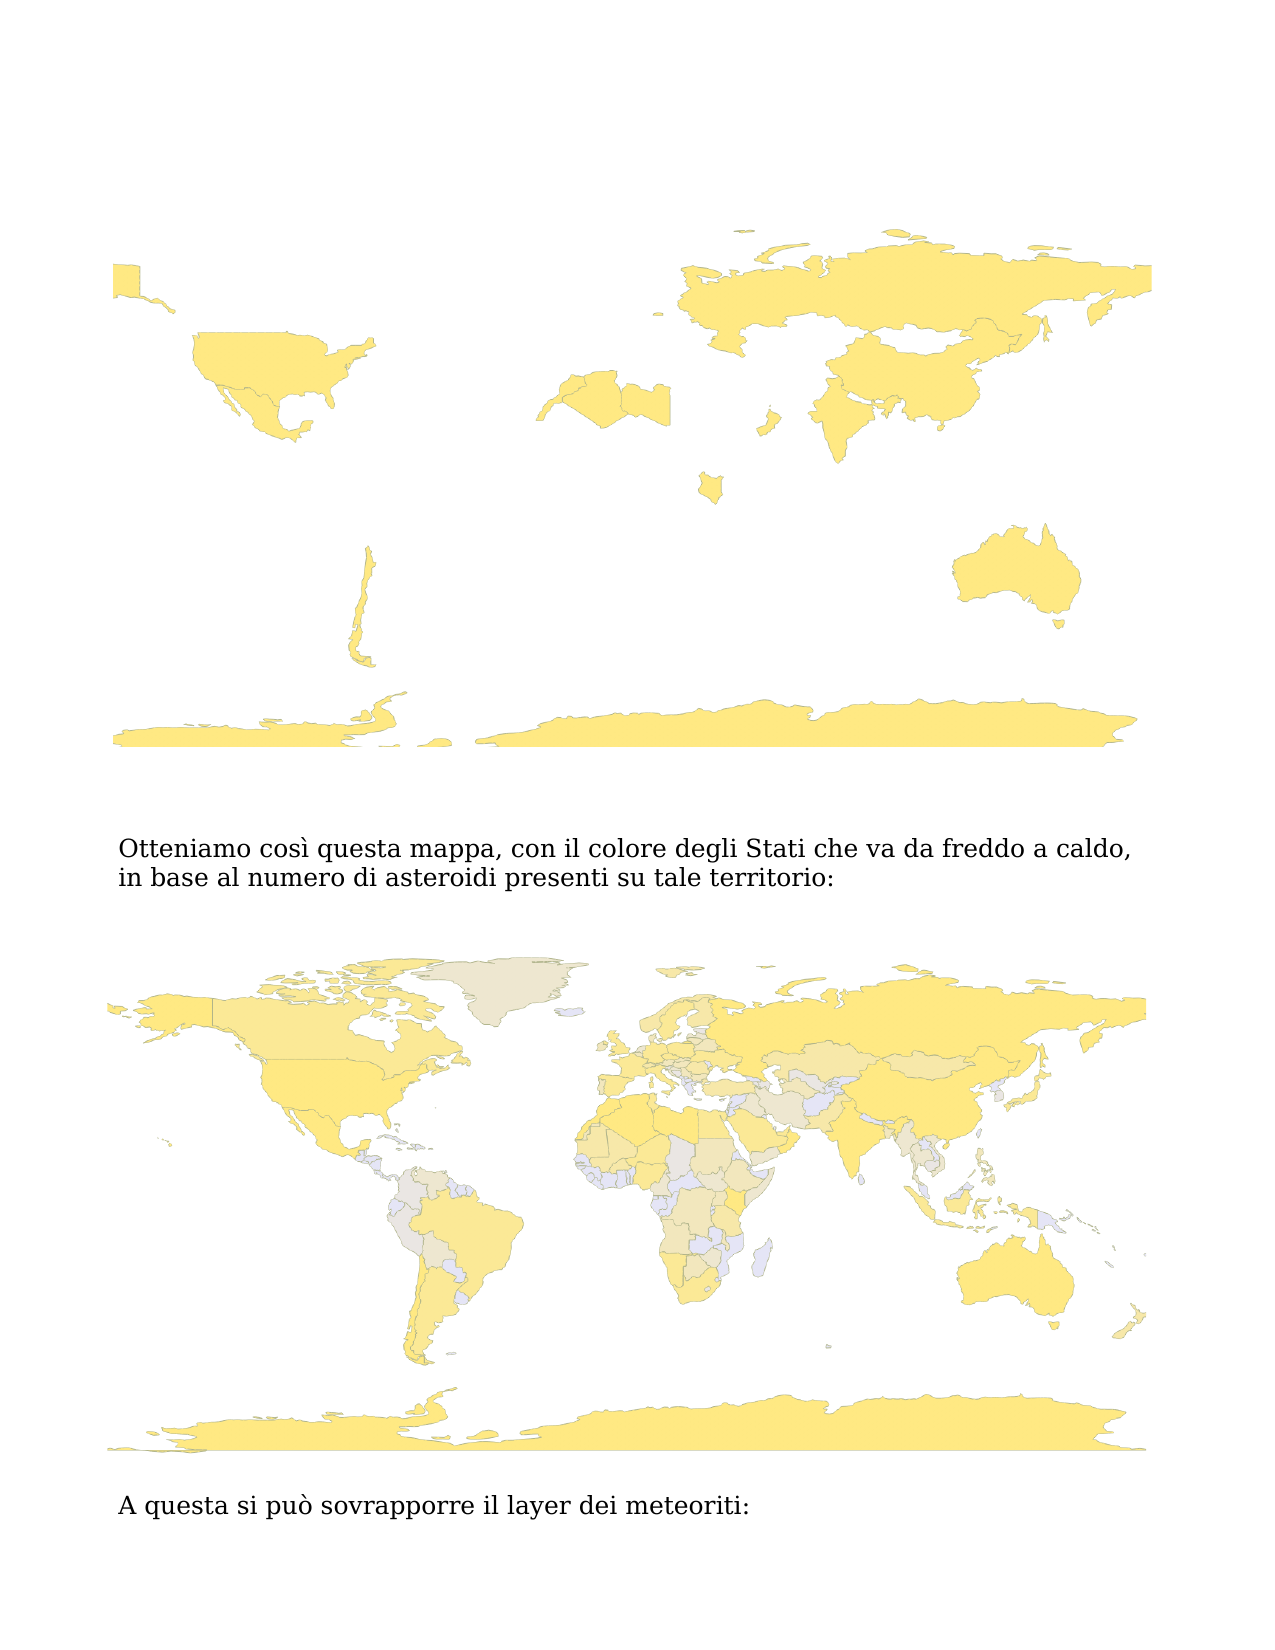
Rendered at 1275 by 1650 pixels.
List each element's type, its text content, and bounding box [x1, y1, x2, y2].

picture [113, 140, 1152, 747]
picture [107, 907, 1147, 1462]
text A questa si può sovrapporre il layer dei meteoriti: [118, 1491, 1157, 1520]
text Otteniamo così questa mappa, con il colore degli Stati che va da freddo a caldo, in base al numero di asteroidi presenti su tale territorio: [118, 834, 1157, 892]
